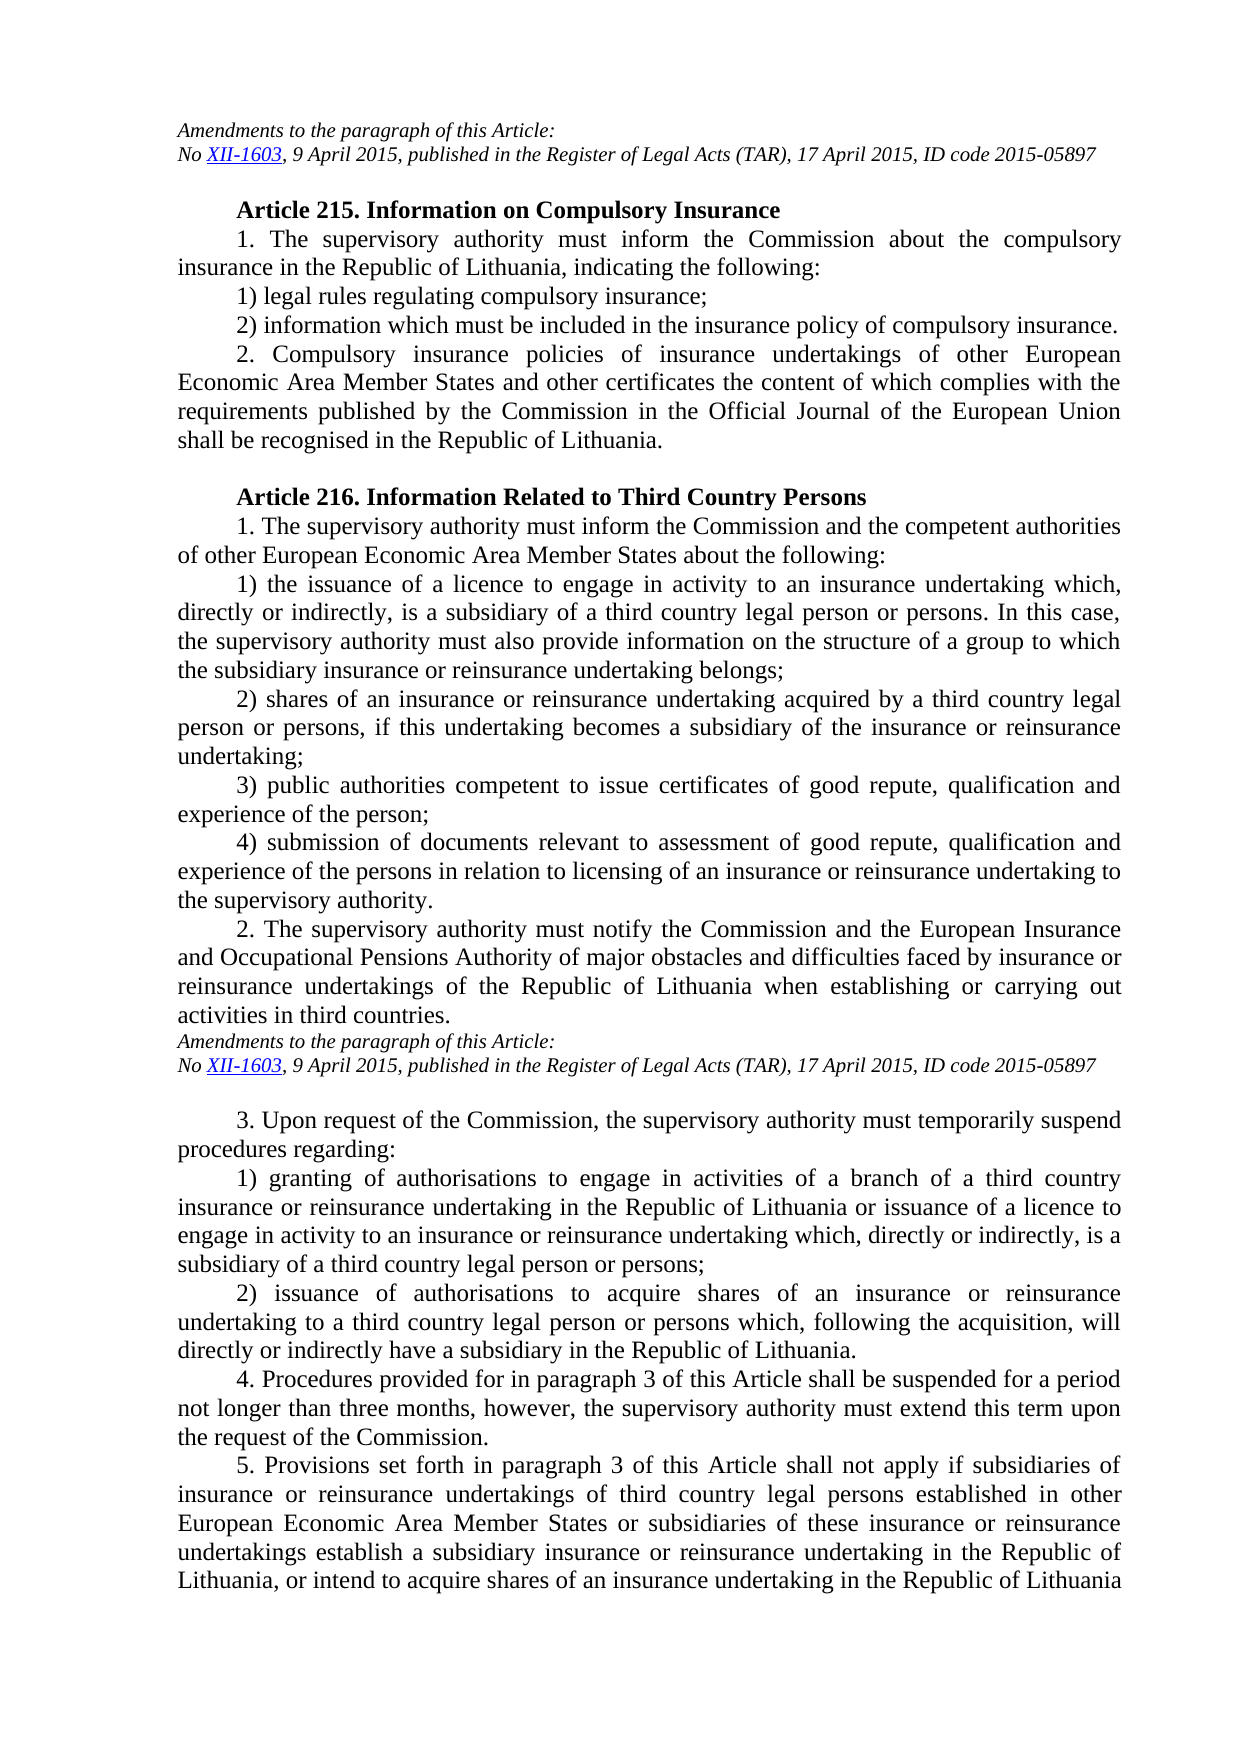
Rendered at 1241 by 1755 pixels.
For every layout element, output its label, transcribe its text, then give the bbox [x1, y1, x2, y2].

text 1. The supervisory authority must inform the Commission and the competent authorities of other European Economic Area Member States about the following: [177, 511, 1122, 569]
text No XII-1603, 9 April 2015, published in the Register of Legal Acts (TAR), 17 April 2015, ID code 2015-05897 [177, 142, 1122, 166]
text 1) legal rules regulating compulsory insurance; [177, 281, 1122, 310]
text Article 216. Information Related to Third Country Persons [177, 482, 1122, 511]
text Amendments to the paragraph of this Article: [177, 1029, 1122, 1053]
text 5. Provisions set forth in paragraph 3 of this Article shall not apply if subsidiaries of insurance or reinsurance undertakings of third country legal persons established in other European Economic Area Member States or subsidiaries of these insurance or reinsurance undertakings establish a subsidiary insurance or reinsurance undertaking in the Republic of Lithuania, or intend to acquire shares of an insurance undertaking in the Republic of Lithuania [177, 1451, 1122, 1594]
text 2. Compulsory insurance policies of insurance undertakings of other European Economic Area Member States and other certificates the content of which complies with the requirements published by the Commission in the Official Journal of the European Union shall be recognised in the Republic of Lithuania. [177, 339, 1122, 454]
text Article 215. Information on Compulsory Insurance [177, 195, 1122, 224]
text No XII-1603, 9 April 2015, published in the Register of Legal Acts (TAR), 17 April 2015, ID code 2015-05897 [177, 1053, 1122, 1077]
text 1. The supervisory authority must inform the Commission about the compulsory insurance in the Republic of Lithuania, indicating the following: [177, 224, 1122, 281]
text 2) information which must be included in the insurance policy of compulsory insurance. [177, 310, 1122, 339]
text 4. Procedures provided for in paragraph 3 of this Article shall be suspended for a period not longer than three months, however, the supervisory authority must extend this term upon the request of the Commission. [177, 1364, 1122, 1451]
text 4) submission of documents relevant to assessment of good repute, qualification and experience of the persons in relation to licensing of an insurance or reinsurance undertaking to the supervisory authority. [177, 827, 1122, 914]
text 1) the issuance of a licence to engage in activity to an insurance undertaking which, directly or indirectly, is a subsidiary of a third country legal person or persons. In this case, the supervisory authority must also provide information on the structure of a group to which the subsidiary insurance or reinsurance undertaking belongs; [177, 569, 1122, 684]
text 2) issuance of authorisations to acquire shares of an insurance or reinsurance undertaking to a third country legal person or persons which, following the acquisition, will directly or indirectly have a subsidiary in the Republic of Lithuania. [177, 1278, 1122, 1364]
text Amendments to the paragraph of this Article: [177, 118, 1122, 142]
text 2) shares of an insurance or reinsurance undertaking acquired by a third country legal person or persons, if this undertaking becomes a subsidiary of the insurance or reinsurance undertaking; [177, 684, 1122, 770]
text 2. The supervisory authority must notify the Commission and the European Insurance and Occupational Pensions Authority of major obstacles and difficulties faced by insurance or reinsurance undertakings of the Republic of Lithuania when establishing or carrying out activities in third countries. [177, 914, 1122, 1029]
text 1) granting of authorisations to engage in activities of a branch of a third country insurance or reinsurance undertaking in the Republic of Lithuania or issuance of a licence to engage in activity to an insurance or reinsurance undertaking which, directly or indirectly, is a subsidiary of a third country legal person or persons; [177, 1163, 1122, 1278]
text 3. Upon request of the Commission, the supervisory authority must temporarily suspend procedures regarding: [177, 1106, 1122, 1163]
text 3) public authorities competent to issue certificates of good repute, qualification and experience of the person; [177, 770, 1122, 827]
